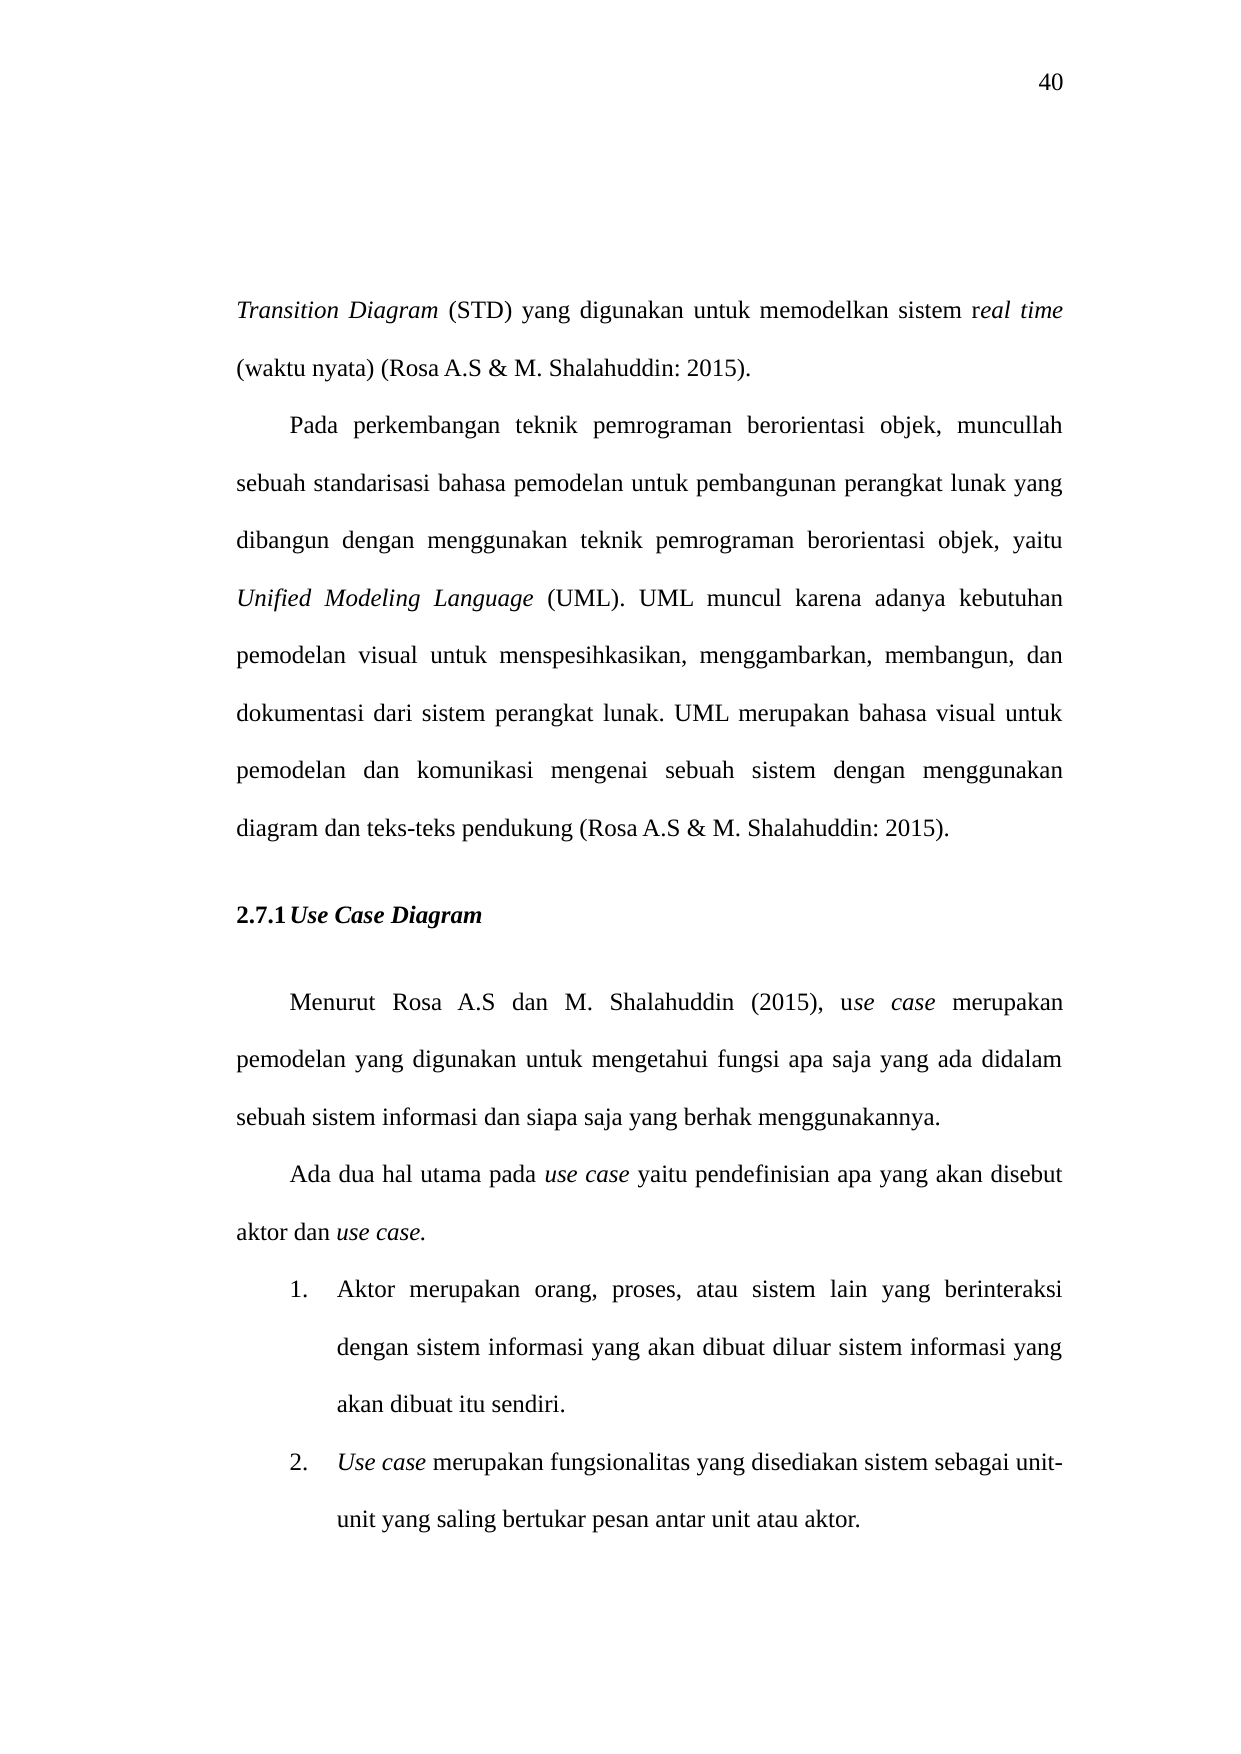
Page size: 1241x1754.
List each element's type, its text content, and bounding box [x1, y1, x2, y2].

list Use case merupakan fungsionalitas yang disediakan sistem sebagai unit-unit yang saling bertukar pesan antar unit atau aktor. [289, 1447, 1063, 1533]
text Transition Diagram (STD) yang digunakan untuk memodelkan sistem real time (waktu nyata) (Rosa A.S & M. Shalahuddin: 2015). [236, 295, 1063, 382]
list Aktor merupakan orang, proses, atau sistem lain yang berinteraksi dengan sistem informasi yang akan dibuat diluar sistem informasi yang akan dibuat itu sendiri. [289, 1274, 1063, 1418]
subtitle 2.7.1 Use Case Diagram [236, 900, 1063, 928]
text Pada perkembangan teknik pemrograman berorientasi objek, muncullah sebuah standarisasi bahasa pemodelan untuk pembangunan perangkat lunak yang dibangun dengan menggunakan teknik pemrograman berorientasi objek, yaitu Unified Modeling Language (UML). UML muncul karena adanya kebutuhan pemodelan visual untuk menspesihkasikan, menggambarkan, membangun, dan dokumentasi dari sistem perangkat lunak. UML merupakan bahasa visual untuk pemodelan dan komunikasi mengenai sebuah sistem dengan menggunakan diagram dan teks-teks pendukung (Rosa A.S & M. Shalahuddin: 2015). [236, 410, 1063, 842]
text Menurut Rosa A.S dan M. Shalahuddin (2015), use case merupakan pemodelan yang digunakan untuk mengetahui fungsi apa saja yang ada didalam sebuah sistem informasi dan siapa saja yang berhak menggunakannya. [236, 987, 1063, 1131]
text Ada dua hal utama pada use case yaitu pendefinisian apa yang akan disebut aktor dan use case. [236, 1159, 1063, 1246]
